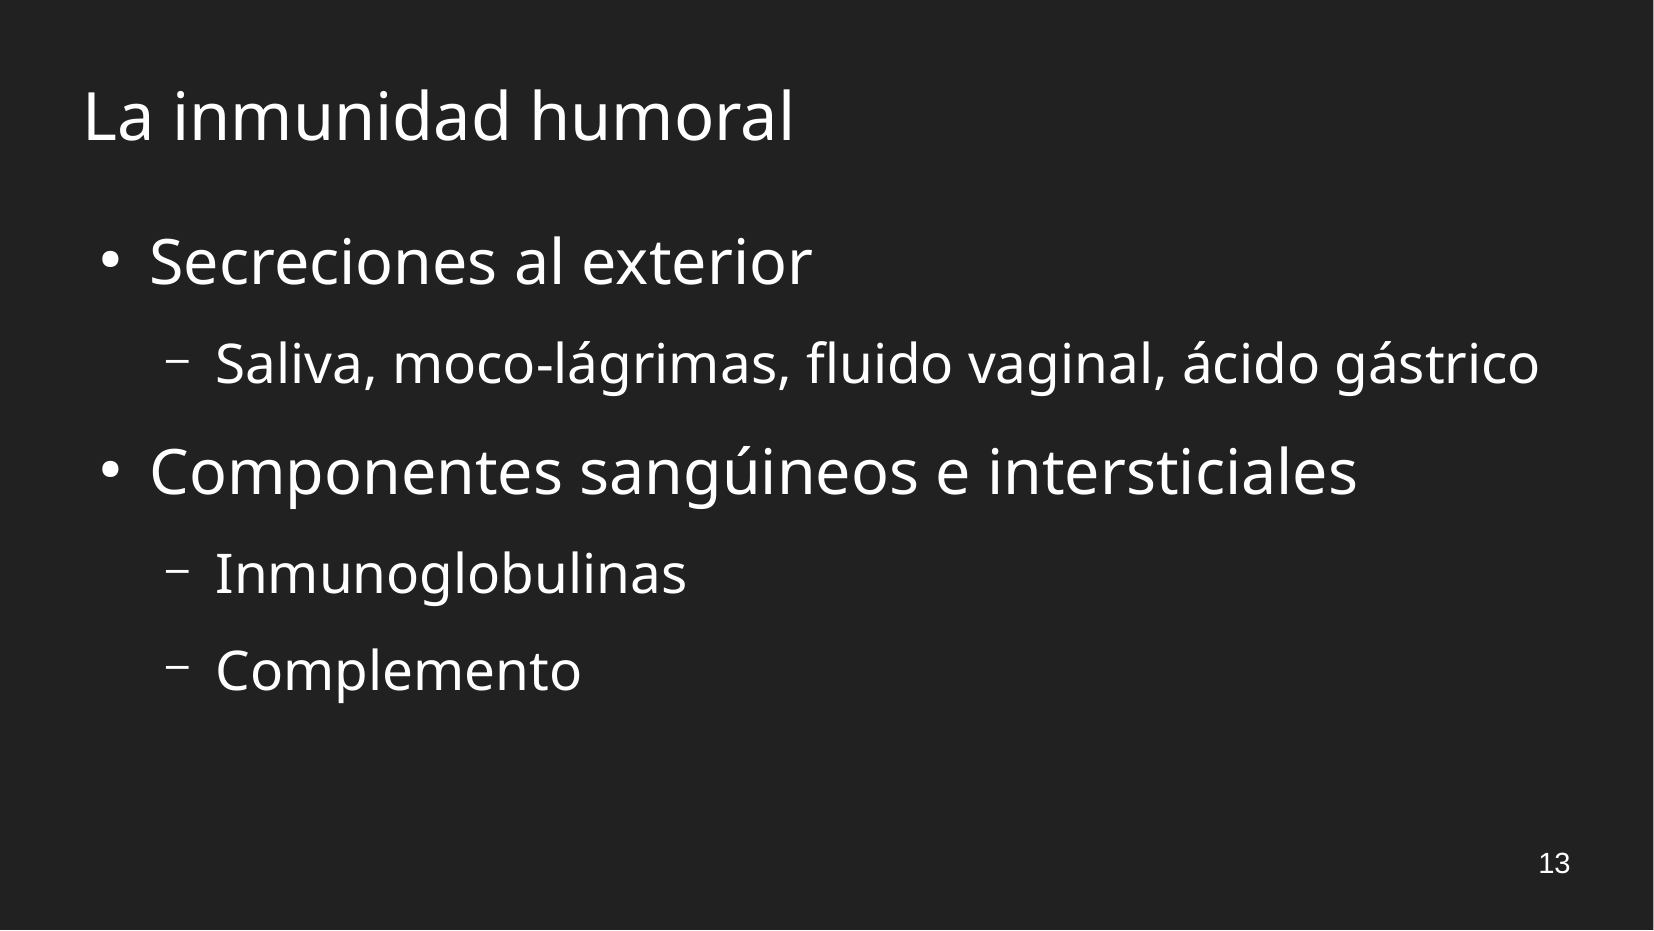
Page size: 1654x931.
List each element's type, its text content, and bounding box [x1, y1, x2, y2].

list Secreciones al exterior Saliva, moco-lágrimas, fluido vaginal, ácido gástrico Componentes sangúineos e intersticiales Inmunoglobulinas Complemento [82, 217, 1571, 758]
title La inmunidad humoral [82, 37, 1571, 193]
